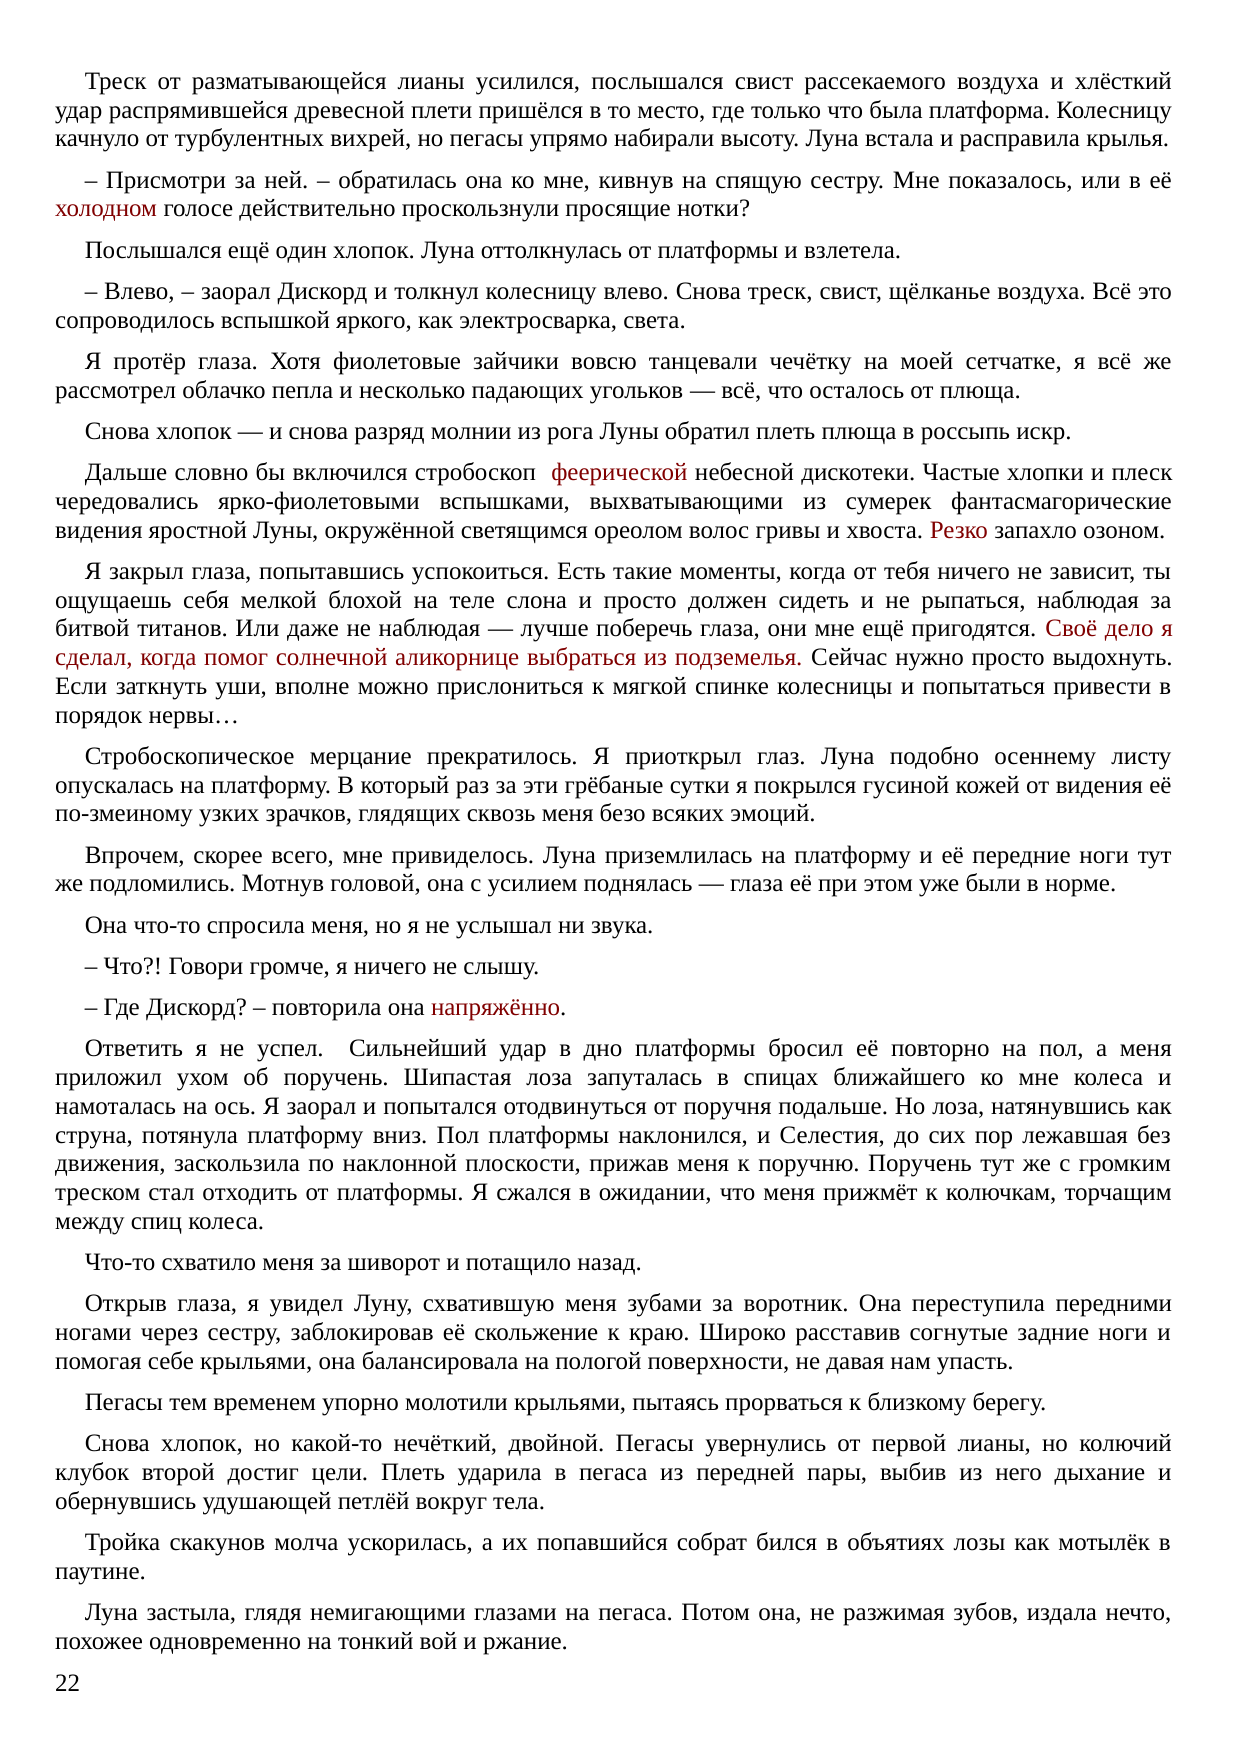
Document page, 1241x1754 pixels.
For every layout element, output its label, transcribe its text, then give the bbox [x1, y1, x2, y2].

text – Присмотри за ней. – обратилась она ко мне, кивнув на спящую сестру. Мне показалось, или в её холодном голосе действительно проскользнули просящие нотки? [55, 165, 1173, 222]
text Открыв глаза, я увидел Луну, схватившую меня зубами за воротник. Она переступила передними ногами через сестру, заблокировав её скольжение к краю. Широко расставив согнутые задние ноги и помогая себе крыльями, она балансировала на пологой поверхности, не давая нам упасть. [55, 1288, 1173, 1375]
text Стробоскопическое мерцание прекратилось. Я приоткрыл глаз. Луна подобно осеннему листу опускалась на платформу. В который раз за эти грёбаные сутки я покрылся гусиной кожей от видения её по-змеиному узких зрачков, глядящих сквозь меня безо всяких эмоций. [55, 741, 1173, 827]
text Треск от разматывающейся лианы усилился, послышался свист рассекаемого воздуха и хлёсткий удар распрямившейся древесной плети пришёлся в то место, где только что была платформа. Колесницу качнуло от турбулентных вихрей, но пегасы упрямо набирали высоту. Луна встала и расправила крылья. [55, 66, 1173, 152]
text Она что-то спросила меня, но я не услышал ни звука. [55, 910, 1173, 938]
text Я закрыл глаза, попытавшись успокоиться. Есть такие моменты, когда от тебя ничего не зависит, ты ощущаешь себя мелкой блохой на теле слона и просто должен сидеть и не рыпаться, наблюдая за битвой титанов. Или даже не наблюдая — лучше поберечь глаза, они мне ещё пригодятся. Своё дело я сделал, когда помог солнечной аликорнице выбраться из подземелья. Сейчас нужно просто выдохнуть. Если заткнуть уши, вполне можно прислониться к мягкой спинке колесницы и попытаться привести в порядок нервы… [55, 556, 1173, 728]
text Послышался ещё один хлопок. Луна оттолкнулась от платформы и взлетела. [55, 235, 1173, 263]
text Тройка скакунов молча ускорилась, а их попавшийся собрат бился в объятиях лозы как мотылёк в паутине. [55, 1527, 1173, 1585]
text Снова хлопок — и снова разряд молнии из рога Луны обратил плеть плюща в россыпь искр. [55, 416, 1173, 445]
text Впрочем, скорее всего, мне привиделось. Луна приземлилась на платформу и её передние ноги тут же подломились. Мотнув головой, она с усилием поднялась — глаза её при этом уже были в норме. [55, 840, 1173, 897]
text Я протёр глаза. Хотя фиолетовые зайчики вовсю танцевали чечётку на моей сетчатке, я всё же рассмотрел облачко пепла и несколько падающих угольков — всё, что осталось от плюща. [55, 346, 1173, 403]
text – Что?! Говори громче, я ничего не слышу. [55, 951, 1173, 980]
text – Влево, – заорал Дискорд и толкнул колесницу влево. Снова треск, свист, щёлканье воздуха. Всё это сопроводилось вспышкой яркого, как электросварка, света. [55, 276, 1173, 333]
text Дальше словно бы включился стробоскоп феерической небесной дискотеки. Частые хлопки и плеск чередовались ярко-фиолетовыми вспышками, выхватывающими из сумерек фантасмагорические видения яростной Луны, окружённой светящимся ореолом волос гривы и хвоста. Резко запахло озоном. [55, 457, 1173, 543]
text – Где Дискорд? – повторила она напряжённо. [55, 992, 1173, 1021]
text Луна застыла, глядя немигающими глазами на пегаса. Потом она, не разжимая зубов, издала нечто, похожее одновременно на тонкий вой и ржание. [55, 1597, 1173, 1655]
text Пегасы тем временем упорно молотили крыльями, пытаясь прорваться к близкому берегу. [55, 1387, 1173, 1416]
text Что-то схватило меня за шиворот и потащило назад. [55, 1247, 1173, 1276]
text Снова хлопок, но какой-то нечёткий, двойной. Пегасы увернулись от первой лианы, но колючий клубок второй достиг цели. Плеть ударила в пегаса из передней пары, выбив из него дыхание и обернувшись удушающей петлёй вокруг тела. [55, 1428, 1173, 1515]
text Ответить я не успел. Сильнейший удар в дно платформы бросил её повторно на пол, а меня приложил ухом об поручень. Шипастая лоза запуталась в спицах ближайшего ко мне колеса и намоталась на ось. Я заорал и попытался отодвинуться от поручня подальше. Но лоза, натянувшись как струна, потянула платформу вниз. Пол платформы наклонился, и Селестия, до сих пор лежавшая без движения, заскользила по наклонной плоскости, прижав меня к поручню. Поручень тут же с громким треском стал отходить от платформы. Я сжался в ожидании, что меня прижмёт к колючкам, торчащим между спиц колеса. [55, 1033, 1173, 1235]
